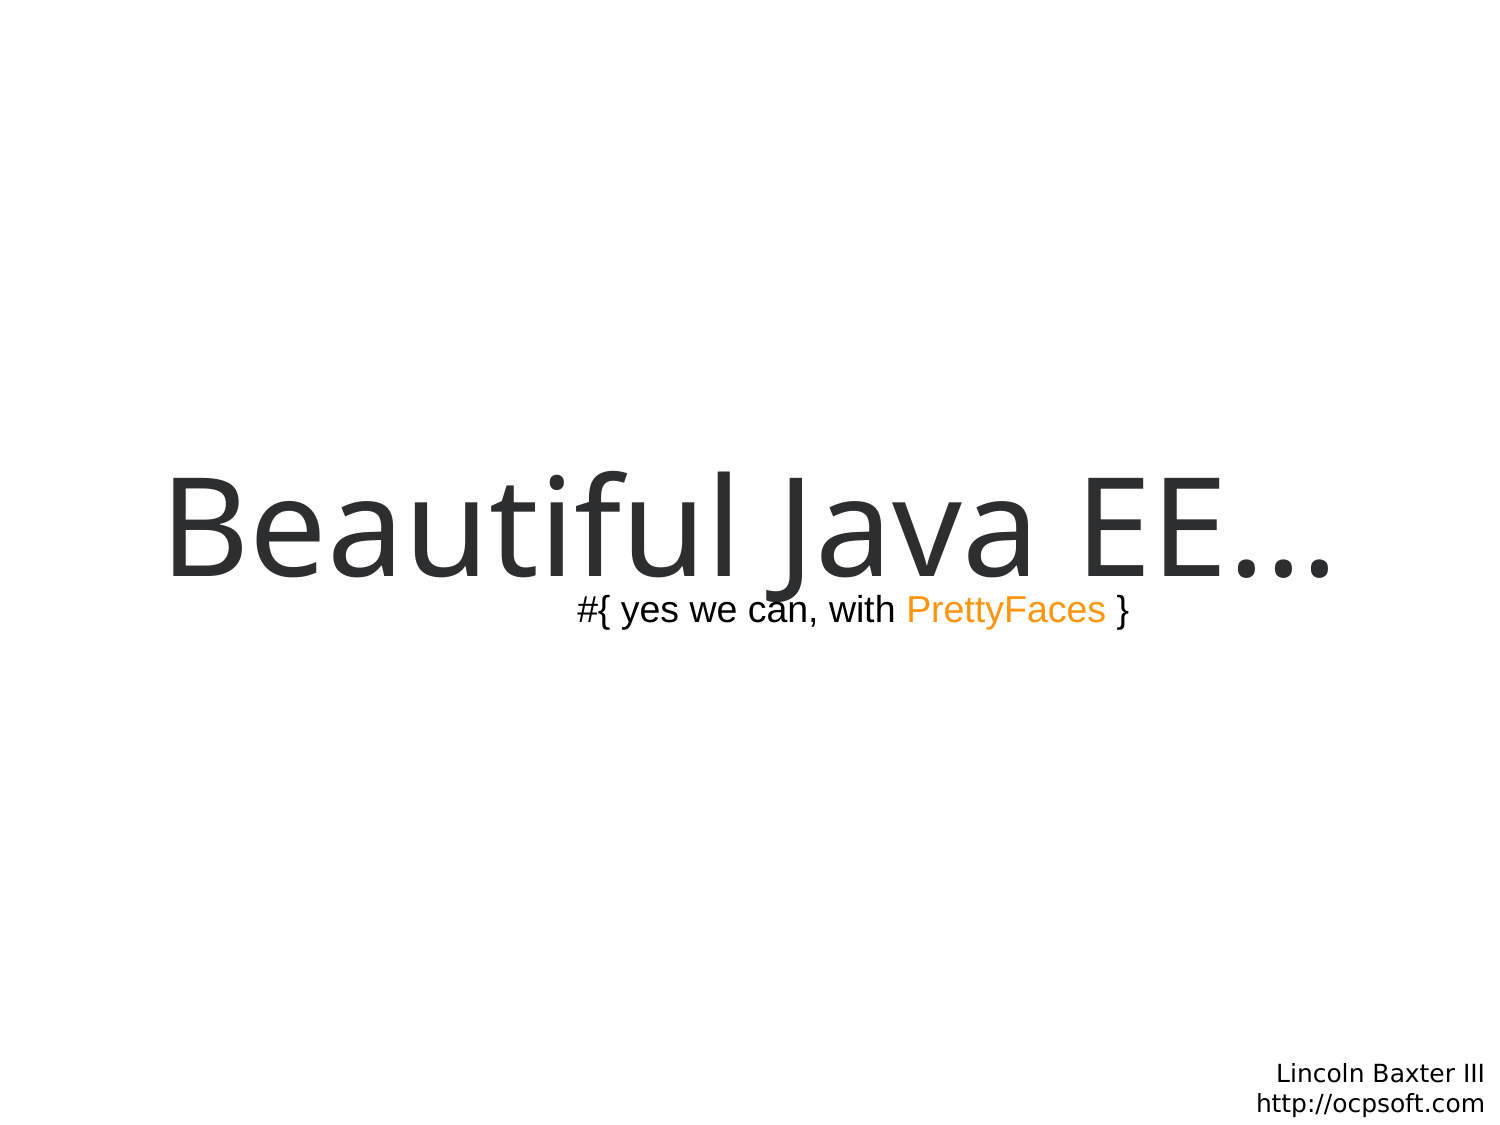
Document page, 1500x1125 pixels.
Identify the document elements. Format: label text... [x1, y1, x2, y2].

subtitle Beautiful Java EE... [75, 119, 1425, 923]
text_box #{ yes we can, with PrettyFaces } [562, 577, 1163, 638]
